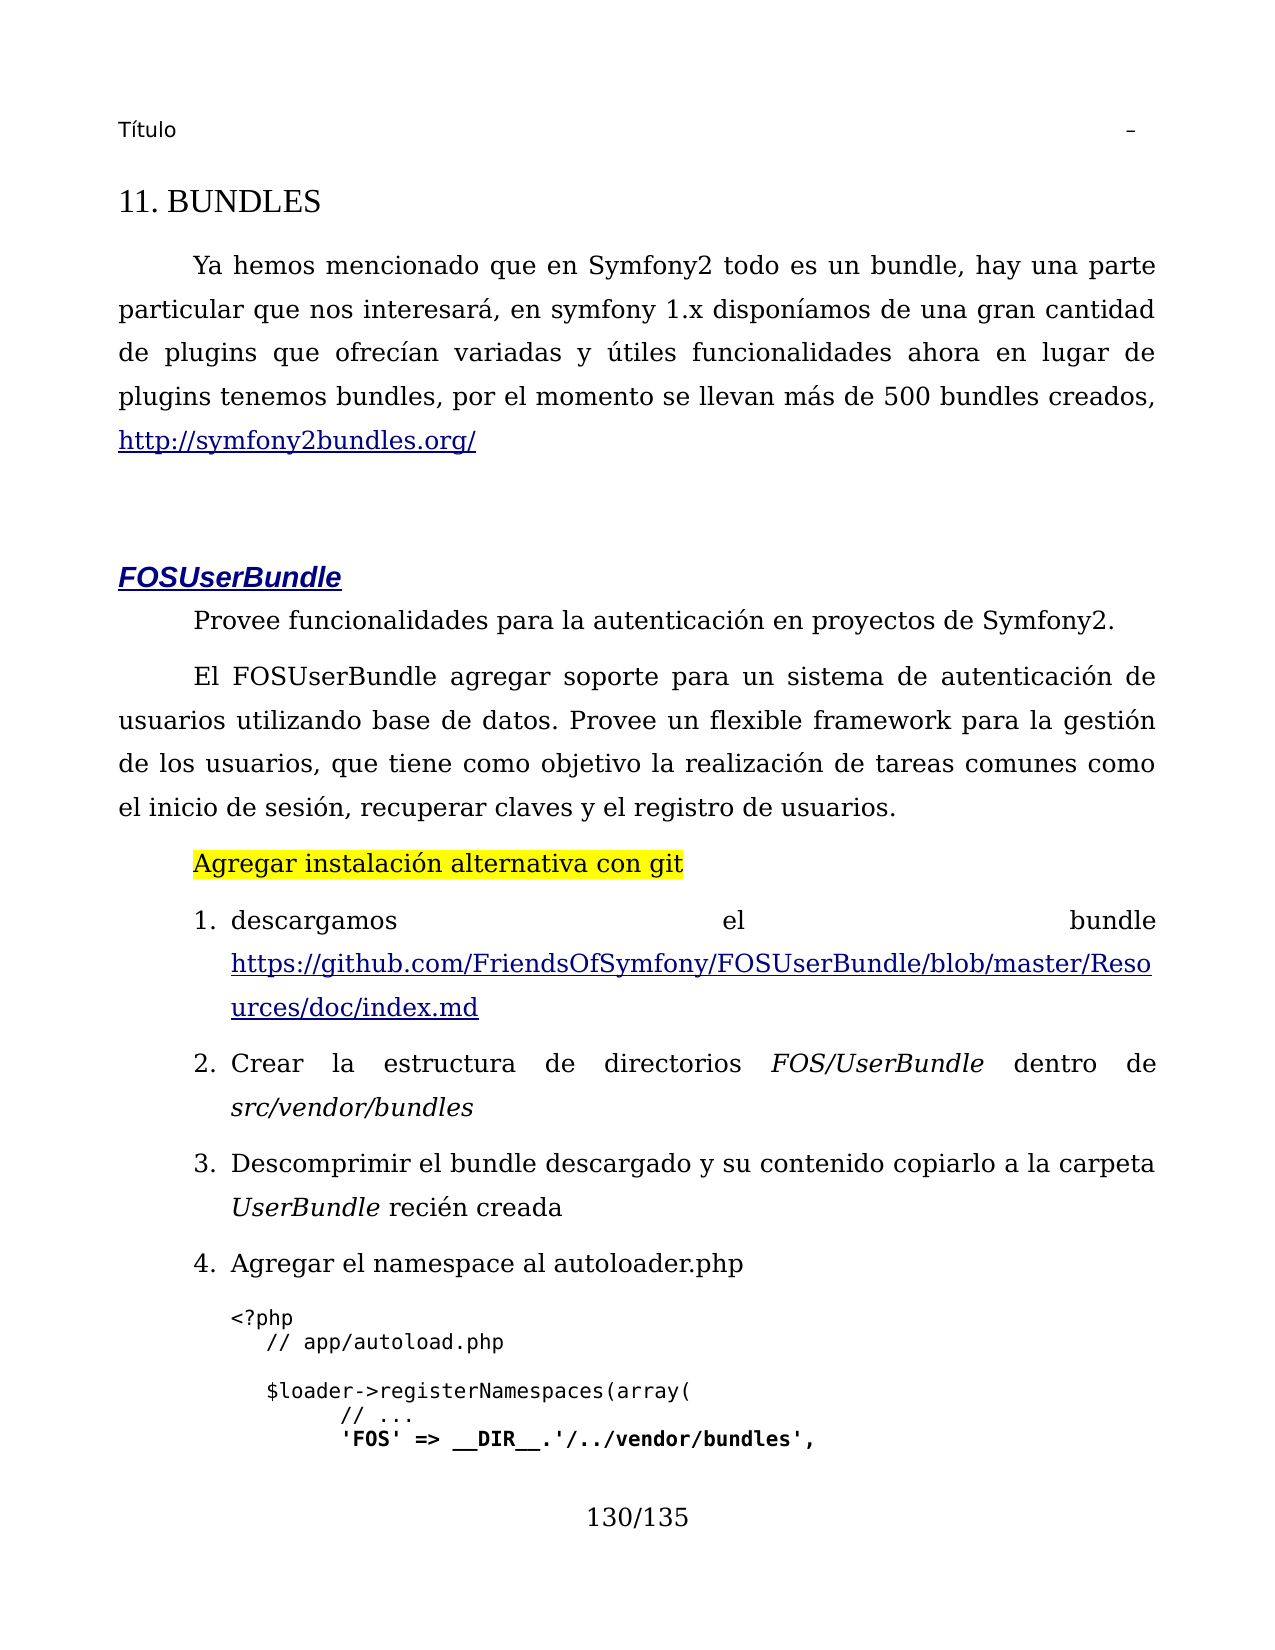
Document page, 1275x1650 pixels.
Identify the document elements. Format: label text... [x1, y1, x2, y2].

text Ya hemos mencionado que en Symfony2 todo es un bundle, hay una parte particular que nos interesará, en symfony 1.x disponíamos de una gran cantidad de plugins que ofrecían variadas y útiles funcionalidades ahora en lugar de plugins tenemos bundles, por el momento se llevan más de 500 bundles creados, http://symfony2bundles.org/ [118, 251, 1157, 455]
subtitle 11. BUNDLES [118, 181, 1157, 219]
list Agregar el namespace al autoloader.php [193, 1250, 1157, 1279]
list Crear la estructura de directorios FOS/UserBundle dentro de src/vendor/bundles [193, 1050, 1157, 1123]
list Descomprimir el bundle descargado y su contenido copiarlo a la carpeta UserBundle recién creada [193, 1150, 1157, 1223]
text $loader->registerNamespaces(array( [118, 1379, 1157, 1403]
list descargamos el bundle https://github.com/FriendsOfSymfony/FOSUserBundle/blob/master/Resources/doc/index.md [193, 906, 1157, 1023]
text // ... [118, 1403, 1157, 1427]
subtitle FOSUserBundle [118, 560, 1157, 593]
text 'FOS' => __DIR__.'/../vendor/bundles', [118, 1427, 1157, 1452]
text // app/autoload.php [118, 1330, 1157, 1354]
text Agregar instalación alternativa con git [118, 850, 1157, 879]
text El FOSUserBundle agregar soporte para un sistema de autenticación de usuarios utilizando base de datos. Provee un flexible framework para la gestión de los usuarios, que tiene como objetivo la realización de tareas comunes como el inicio de sesión, recuperar claves y el registro de usuarios. [118, 662, 1157, 823]
text Provee funcionalidades para la autenticación en proyectos de Symfony2. [118, 606, 1157, 635]
list <?php [193, 1306, 1157, 1330]
